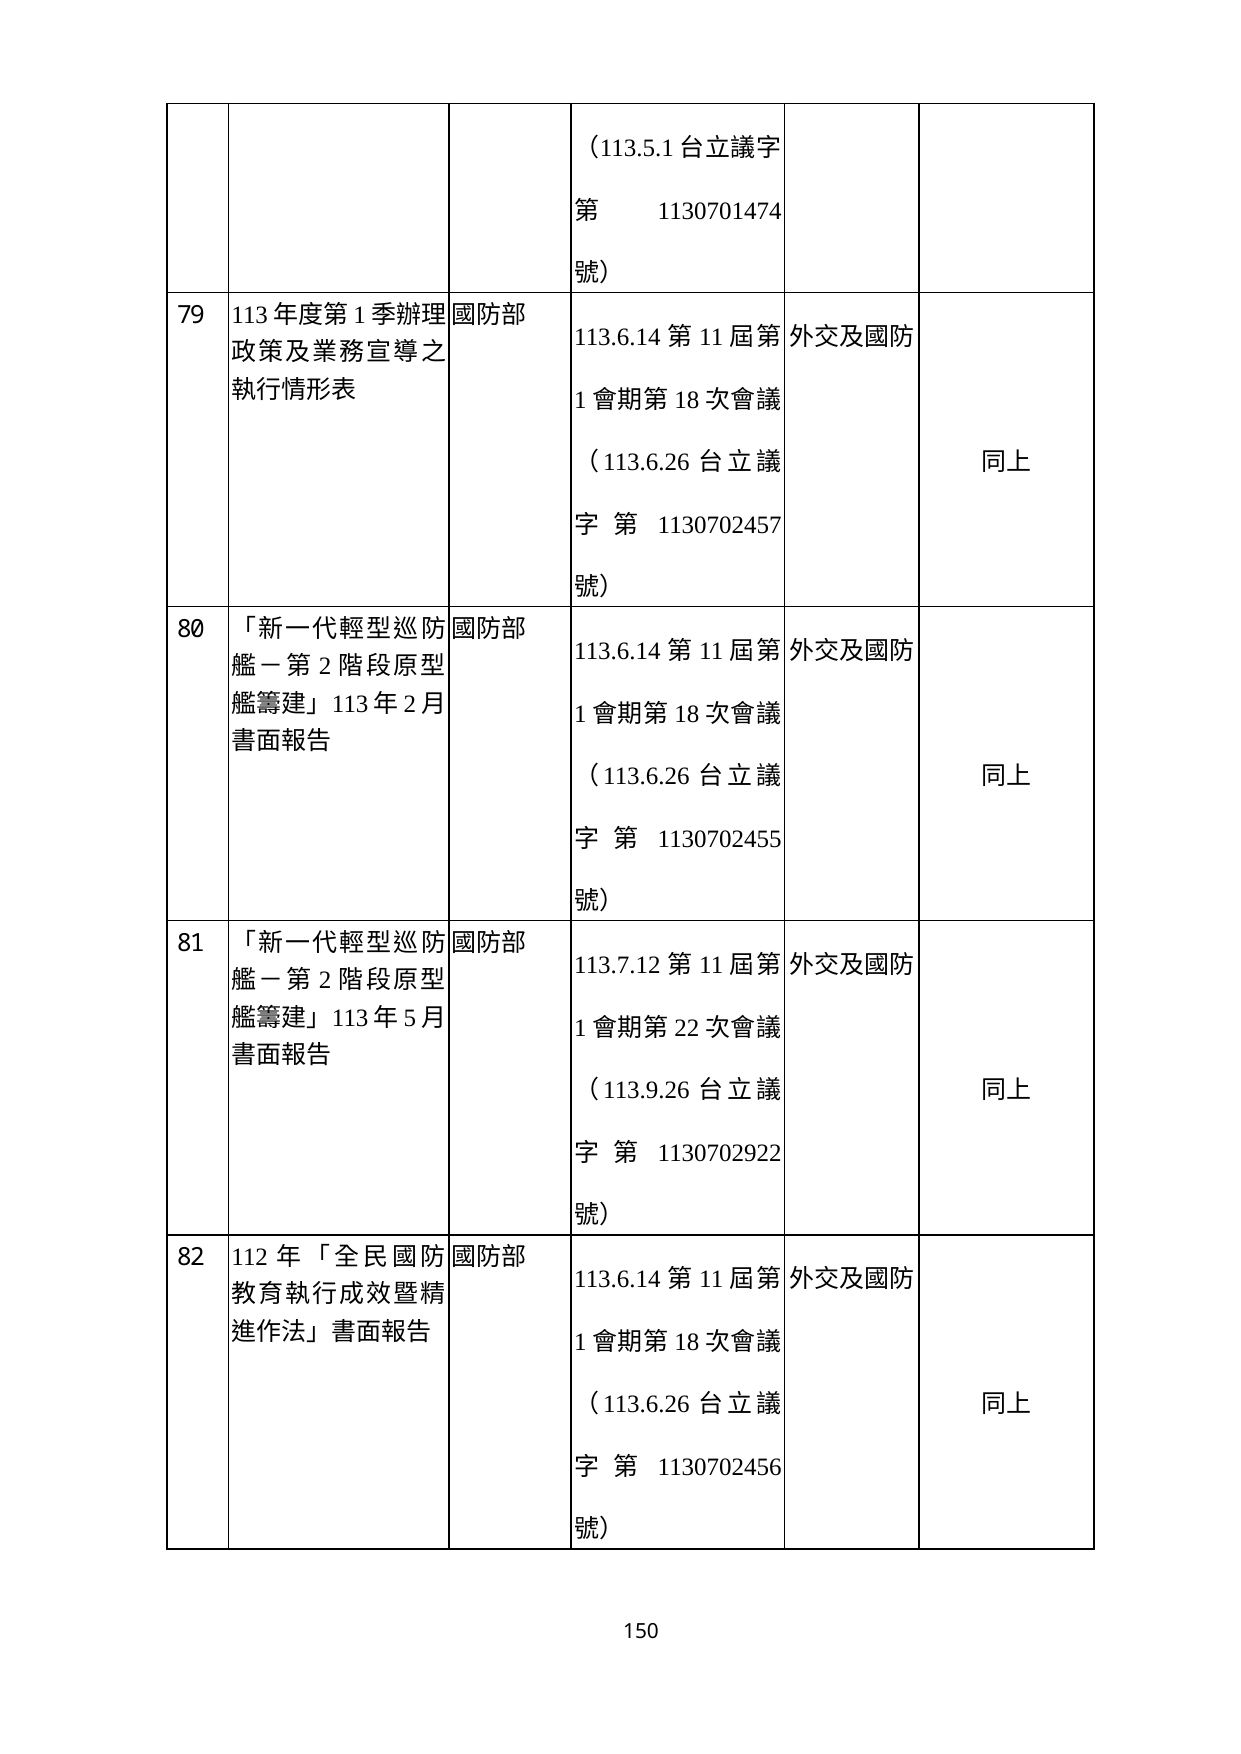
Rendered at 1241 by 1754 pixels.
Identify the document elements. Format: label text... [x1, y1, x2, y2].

table_cell 113.6.14第11屆第1會期第18次會議（113.6.26台立議字第1130702455號） [572, 607, 784, 920]
table_cell 外交及國防 [785, 921, 918, 1234]
table_cell 外交及國防 [785, 293, 918, 606]
table_cell 113年度第1季辦理政策及業務宣導之執行情形表 [229, 293, 448, 606]
table_cell 同上 [920, 293, 1093, 606]
table_cell [168, 104, 228, 292]
table_cell [920, 104, 1093, 292]
table_cell [168, 293, 228, 606]
table_cell 外交及國防 [785, 607, 918, 920]
table_cell [785, 104, 918, 292]
table_cell 「新一代輕型巡防艦－第2階段原型艦籌建」113年5月書面報告 [229, 921, 448, 1234]
table_cell [168, 921, 228, 1234]
table_cell 國防部 [450, 921, 570, 1234]
table_cell 外交及國防 [785, 1236, 918, 1548]
table_cell [168, 607, 228, 920]
table_cell [168, 1236, 228, 1548]
table_cell 113.6.14第11屆第1會期第18次會議（113.6.26台立議字第1130702456號） [572, 1236, 784, 1548]
table_cell [229, 104, 448, 292]
table_cell （113.5.1台立議字第1130701474號） [572, 104, 784, 292]
table_cell 113.6.14第11屆第1會期第18次會議（113.6.26台立議字第1130702457號） [572, 293, 784, 606]
table_cell 同上 [920, 1236, 1093, 1548]
table_cell 同上 [920, 921, 1093, 1234]
table_cell 113.7.12第11屆第1會期第22次會議（113.9.26台立議字第1130702922號） [572, 921, 784, 1234]
table_cell 「新一代輕型巡防艦－第2階段原型艦籌建」113年2月書面報告 [229, 607, 448, 920]
table_cell 112年「全民國防教育執行成效暨精進作法」書面報告 [229, 1236, 448, 1548]
table_cell 國防部 [450, 1236, 570, 1548]
table_cell 同上 [920, 607, 1093, 920]
table_cell 國防部 [450, 293, 570, 606]
table_cell [450, 104, 570, 292]
table_cell 國防部 [450, 607, 570, 920]
